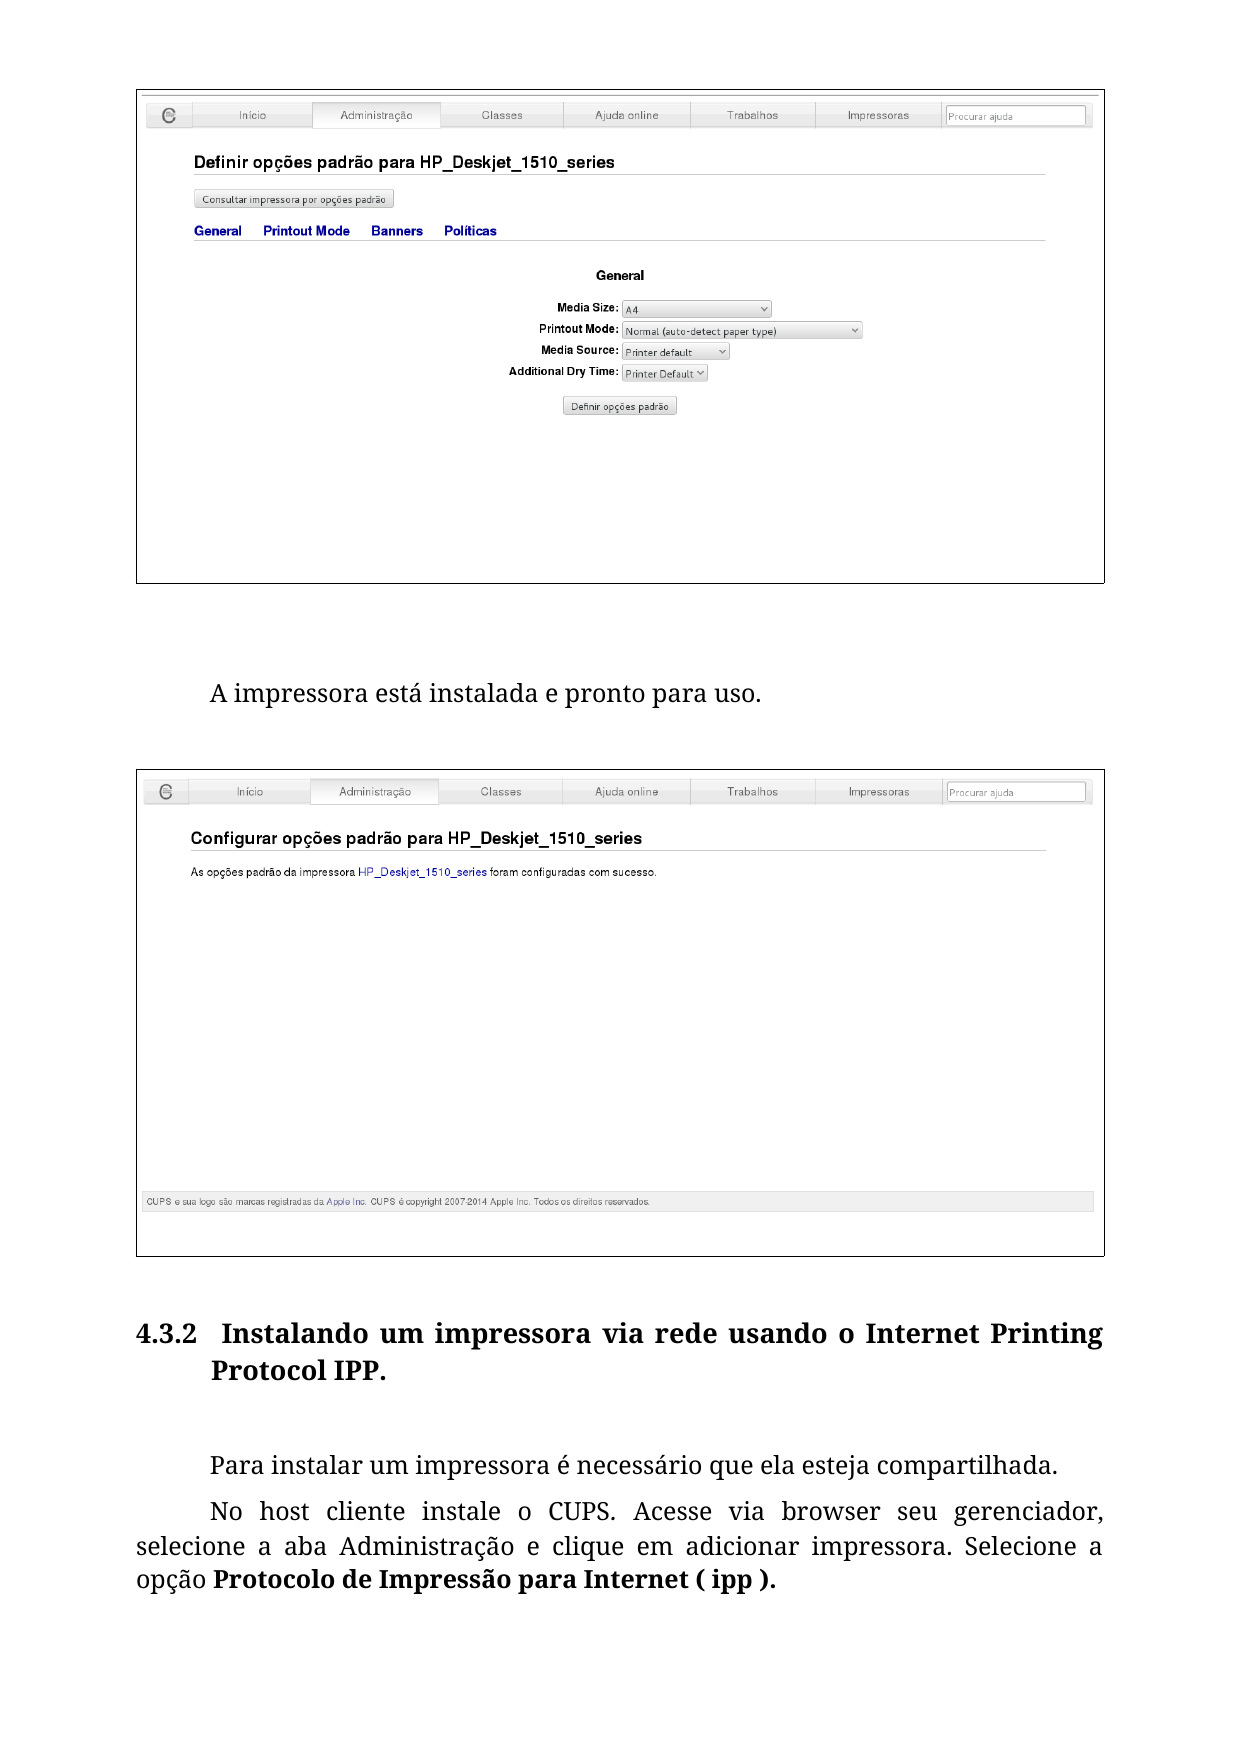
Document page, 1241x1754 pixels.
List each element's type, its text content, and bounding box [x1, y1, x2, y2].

table_header [137, 95, 1104, 583]
table_header [137, 90, 1104, 94]
table_header [137, 770, 1104, 1256]
text A impressora está instalada e pronto para uso. [136, 676, 1104, 710]
subtitle Instalando um impressora via rede usando o Internet Printing Protocol IPP. [136, 1315, 1104, 1389]
picture [141, 774, 1099, 1217]
text Para instalar um impressora é necessário que ela esteja compartilhada. [136, 1448, 1104, 1482]
picture [141, 94, 1099, 543]
text No host cliente instale o CUPS. Acesse via browser seu gerenciador, selecione a aba Administração e clique em adicionar impressora. Selecione a opção Protocolo de Impressão para Internet ( ipp ). [136, 1494, 1104, 1596]
